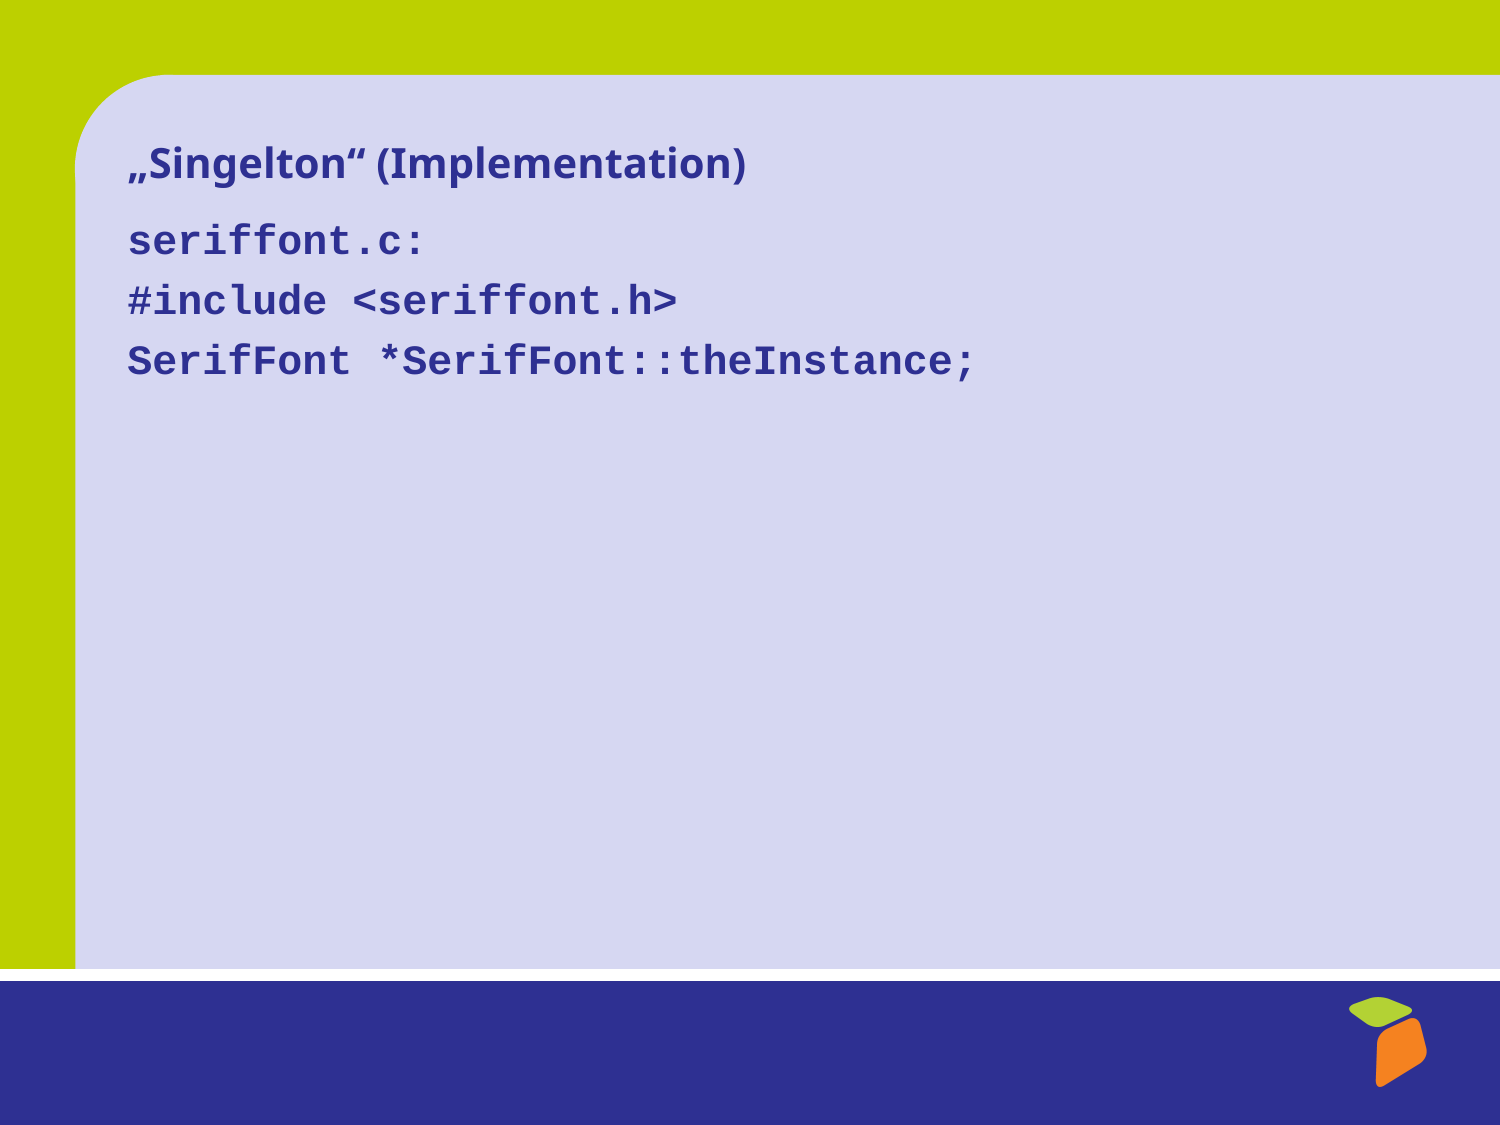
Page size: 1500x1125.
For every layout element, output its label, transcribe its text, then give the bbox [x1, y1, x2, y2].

title „Singelton“ (Implementation) [112, 112, 1388, 212]
picture [0, 981, 1500, 1125]
list seriffont.c: #include <seriffont.h> SerifFont *SerifFont::theInstance; [112, 212, 1388, 1000]
